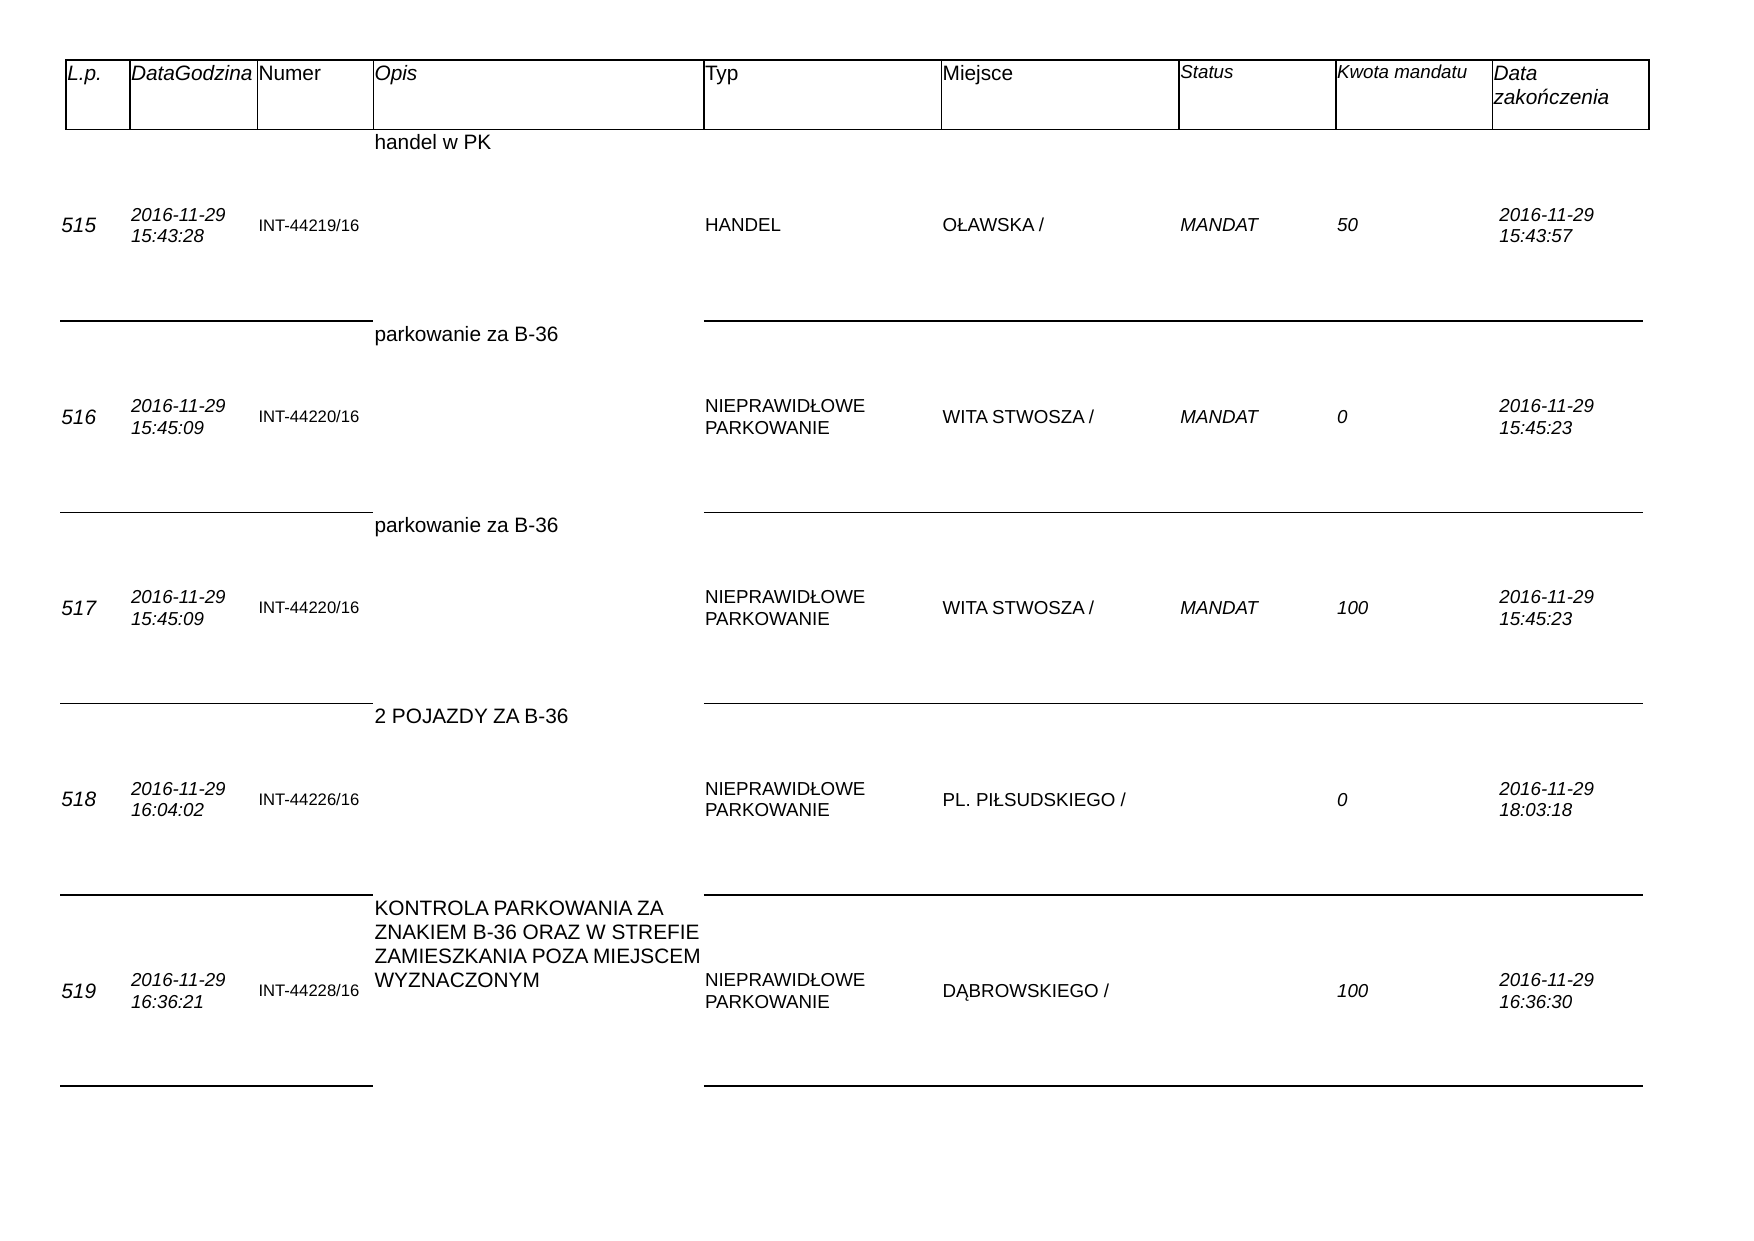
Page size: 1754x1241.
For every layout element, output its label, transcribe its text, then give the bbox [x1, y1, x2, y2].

table_cell MANDAT [1179, 513, 1336, 703]
table_cell 50 [1336, 130, 1498, 320]
table_cell [1179, 896, 1336, 1085]
table_cell INT-44226/16 [257, 704, 373, 894]
table_cell parkowanie za B-36 [373, 511, 704, 703]
table_cell KONTROLA PARKOWANIA ZA ZNAKIEM B-36 ORAZ W STREFIE ZAMIESZKANIA POZA MIEJSCEM WYZNACZONYM [373, 894, 704, 1085]
table_cell NIEPRAWIDŁOWE PARKOWANIE [704, 513, 941, 703]
table_cell 2016-11-29 15:45:09 [130, 513, 257, 703]
table_header Kwota mandatu [1337, 61, 1492, 129]
table_cell 2016-11-29 15:45:09 [130, 322, 257, 511]
table_cell 2016-11-29 15:45:23 [1498, 322, 1643, 511]
table_cell WITA STWOSZA / [941, 322, 1179, 511]
table_cell 2 POJAZDY ZA B-36 [373, 703, 704, 894]
table_cell 519 [60, 896, 130, 1085]
table_header Typ [705, 61, 941, 129]
table_cell parkowanie za B-36 [373, 320, 704, 511]
table_cell 2016-11-29 16:36:21 [130, 896, 257, 1085]
table_cell [1643, 511, 1649, 703]
table_cell [1643, 703, 1649, 894]
table_header Status [1180, 61, 1335, 129]
table_cell 100 [1336, 513, 1498, 703]
table_header Numer [258, 61, 373, 129]
table_cell [1643, 130, 1649, 320]
table_cell 2016-11-29 16:04:02 [130, 704, 257, 894]
table_cell PL. PIŁSUDSKIEGO / [941, 704, 1179, 894]
table_cell 2016-11-29 15:45:23 [1498, 513, 1643, 703]
table_cell 2016-11-29 15:43:28 [130, 130, 257, 320]
table_header Data zakończenia [1493, 61, 1648, 129]
table_cell HANDEL [704, 130, 941, 320]
table_cell handel w PK [373, 130, 704, 320]
table_cell [1179, 704, 1336, 894]
table_cell 515 [60, 129, 130, 320]
table_cell WITA STWOSZA / [941, 513, 1179, 703]
table_cell NIEPRAWIDŁOWE PARKOWANIE [704, 322, 941, 511]
table_cell INT-44220/16 [257, 322, 373, 511]
table_cell 517 [60, 513, 130, 703]
table_cell 0 [1336, 322, 1498, 511]
table_header DataGodzina [131, 61, 257, 129]
table_cell DĄBROWSKIEGO / [941, 896, 1179, 1085]
table_cell INT-44228/16 [257, 896, 373, 1085]
table_header L.p. [67, 61, 129, 129]
table_header [60, 59, 65, 129]
table_cell 2016-11-29 15:43:57 [1498, 130, 1643, 320]
table_cell 518 [60, 704, 130, 894]
table_cell MANDAT [1179, 322, 1336, 511]
table_cell [1643, 320, 1649, 511]
table_cell 0 [1336, 704, 1498, 894]
table_header Opis [374, 61, 703, 129]
table_cell 516 [60, 322, 130, 511]
table_cell 2016-11-29 18:03:18 [1498, 704, 1643, 894]
table_cell [1643, 894, 1649, 1085]
table_cell INT-44220/16 [257, 513, 373, 703]
table_cell 2016-11-29 16:36:30 [1498, 896, 1643, 1085]
table_cell MANDAT [1179, 130, 1336, 320]
table_cell NIEPRAWIDŁOWE PARKOWANIE [704, 896, 941, 1085]
table_cell 100 [1336, 896, 1498, 1085]
table_cell OŁAWSKA / [941, 130, 1179, 320]
table_header Miejsce [942, 61, 1178, 129]
table_cell NIEPRAWIDŁOWE PARKOWANIE [704, 704, 941, 894]
table_cell INT-44219/16 [257, 130, 373, 320]
